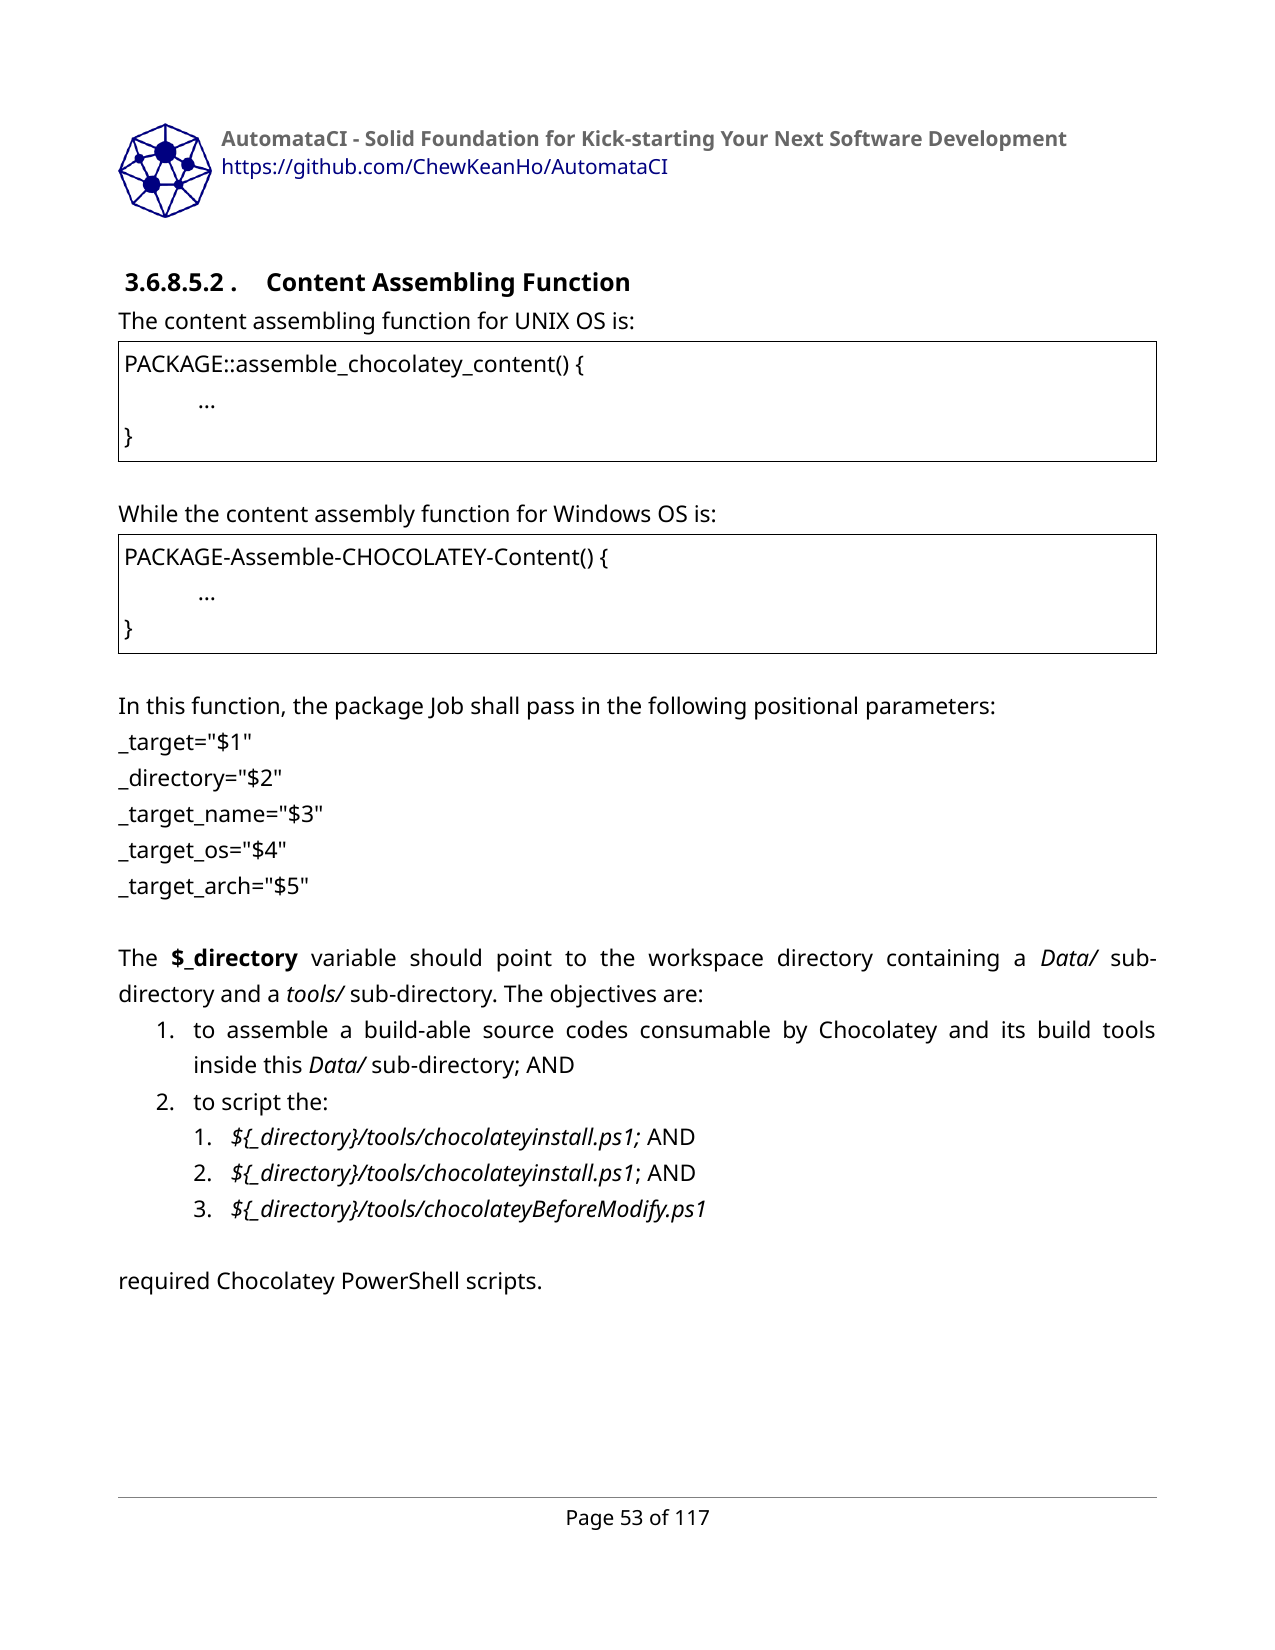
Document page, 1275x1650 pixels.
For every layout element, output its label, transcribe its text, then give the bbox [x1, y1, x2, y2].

text The content assembling function for UNIX OS is: [118, 305, 1157, 337]
table_header PACKAGE-Assemble-CHOCOLATEY-Content() { … } [119, 535, 1156, 653]
list to assemble a build-able source codes consumable by Chocolatey and its build tools inside this Data/ sub-directory; AND [156, 1013, 1157, 1081]
text _target_name="$3" [118, 798, 1157, 829]
list ${_directory}/tools/chocolateyinstall.ps1; AND [193, 1157, 1157, 1188]
text The $_directory variable should point to the workspace directory containing a Data/ sub-directory and a tools/ sub-directory. The objectives are: [118, 942, 1157, 1009]
list ${_directory}/tools/chocolateyBeforeModify.ps1 [193, 1193, 1157, 1224]
text _target_os="$4" [118, 834, 1157, 865]
list ${_directory}/tools/chocolateyinstall.ps1; AND [193, 1121, 1157, 1153]
text required Chocolatey PowerShell scripts. [118, 1265, 1157, 1296]
text In this function, the package Job shall pass in the following positional parameters: [118, 690, 1157, 721]
picture [118, 123, 212, 218]
text While the content assembly function for Windows OS is: [118, 498, 1157, 529]
text _target="$1" [118, 726, 1157, 757]
list to script the: [156, 1085, 1157, 1117]
subtitle Content Assembling Function [118, 265, 1157, 299]
table_header PACKAGE::assemble_chocolatey_content() { … } [119, 342, 1156, 461]
text _target_arch="$5" [118, 870, 1157, 901]
text _directory="$2" [118, 762, 1157, 793]
